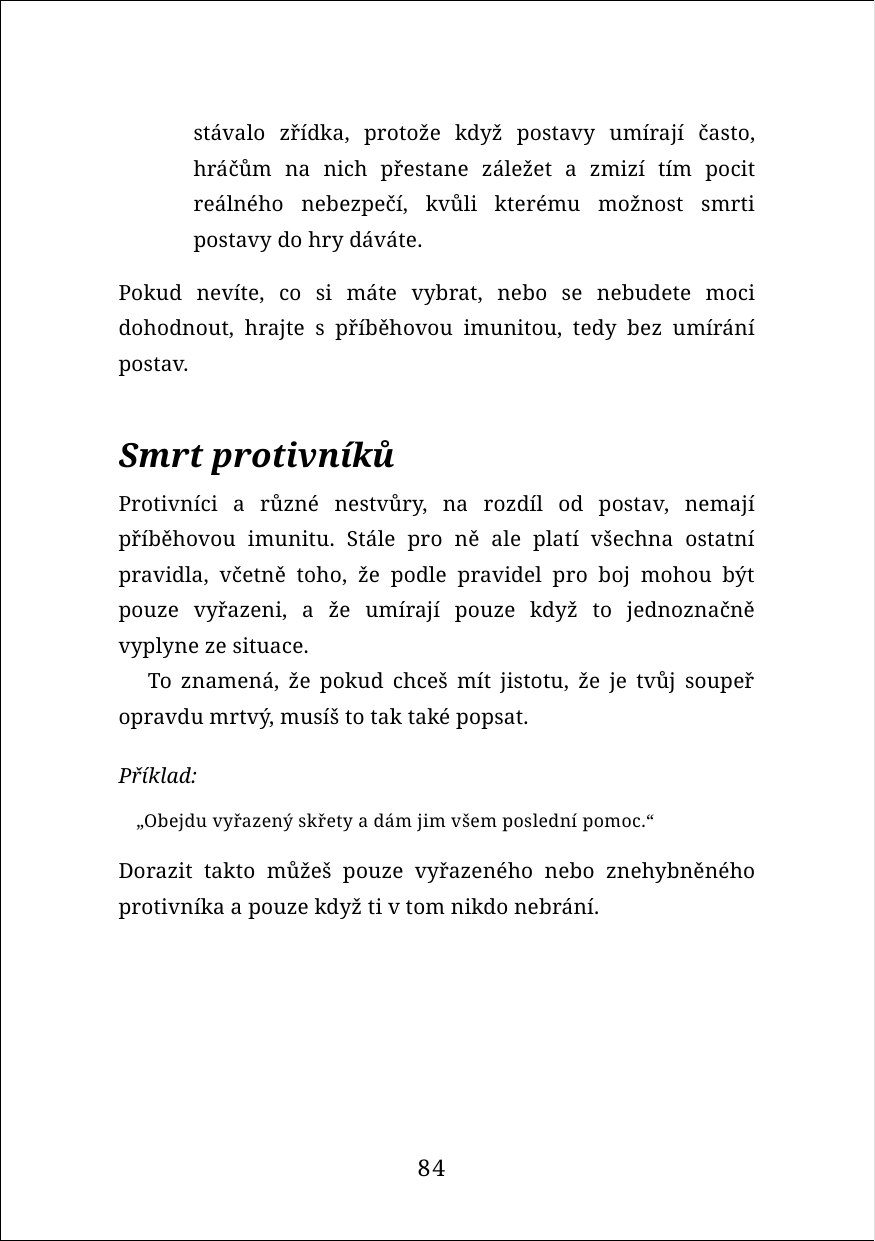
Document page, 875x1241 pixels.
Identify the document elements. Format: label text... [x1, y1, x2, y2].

text Pokud nevíte, co si máte vybrat, nebo se nebudete moci dohodnout, hrajte s příběhovou imunitou, tedy bez umírání postav. [118, 278, 756, 377]
subtitle Smrt protivníků [118, 432, 756, 477]
text Dorazit takto můžeš pouze vyřazeného nebo znehybněného protivníka a pouze když ti v tom nikdo nebrání. [118, 857, 756, 921]
text „Obejdu vyřazený skřety a dám jim všem poslední pomoc.“ [136, 809, 756, 833]
text Protivníci a různé nestvůry, na rozdíl od postav, nemají příběhovou imunitu. Stále pro ně ale platí všechna ostatní pravidla, včetně toho, že podle pravidel pro boj mohou být pouze vyřazeni, a že umírají pouze když to jednoznačně vyplyne ze situace. To znamená, že pokud chceš mít jistotu, že je tvůj soupeř opravdu mrtvý, musíš to tak také popsat. [118, 489, 756, 731]
text Příklad: [118, 761, 756, 790]
list stávalo zřídka, protože když postavy umírají často, hráčům na nich přestane záležet a zmizí tím pocit reálného nebezpečí, kvůli kterému možnost smrti postavy do hry dáváte. [156, 118, 756, 253]
